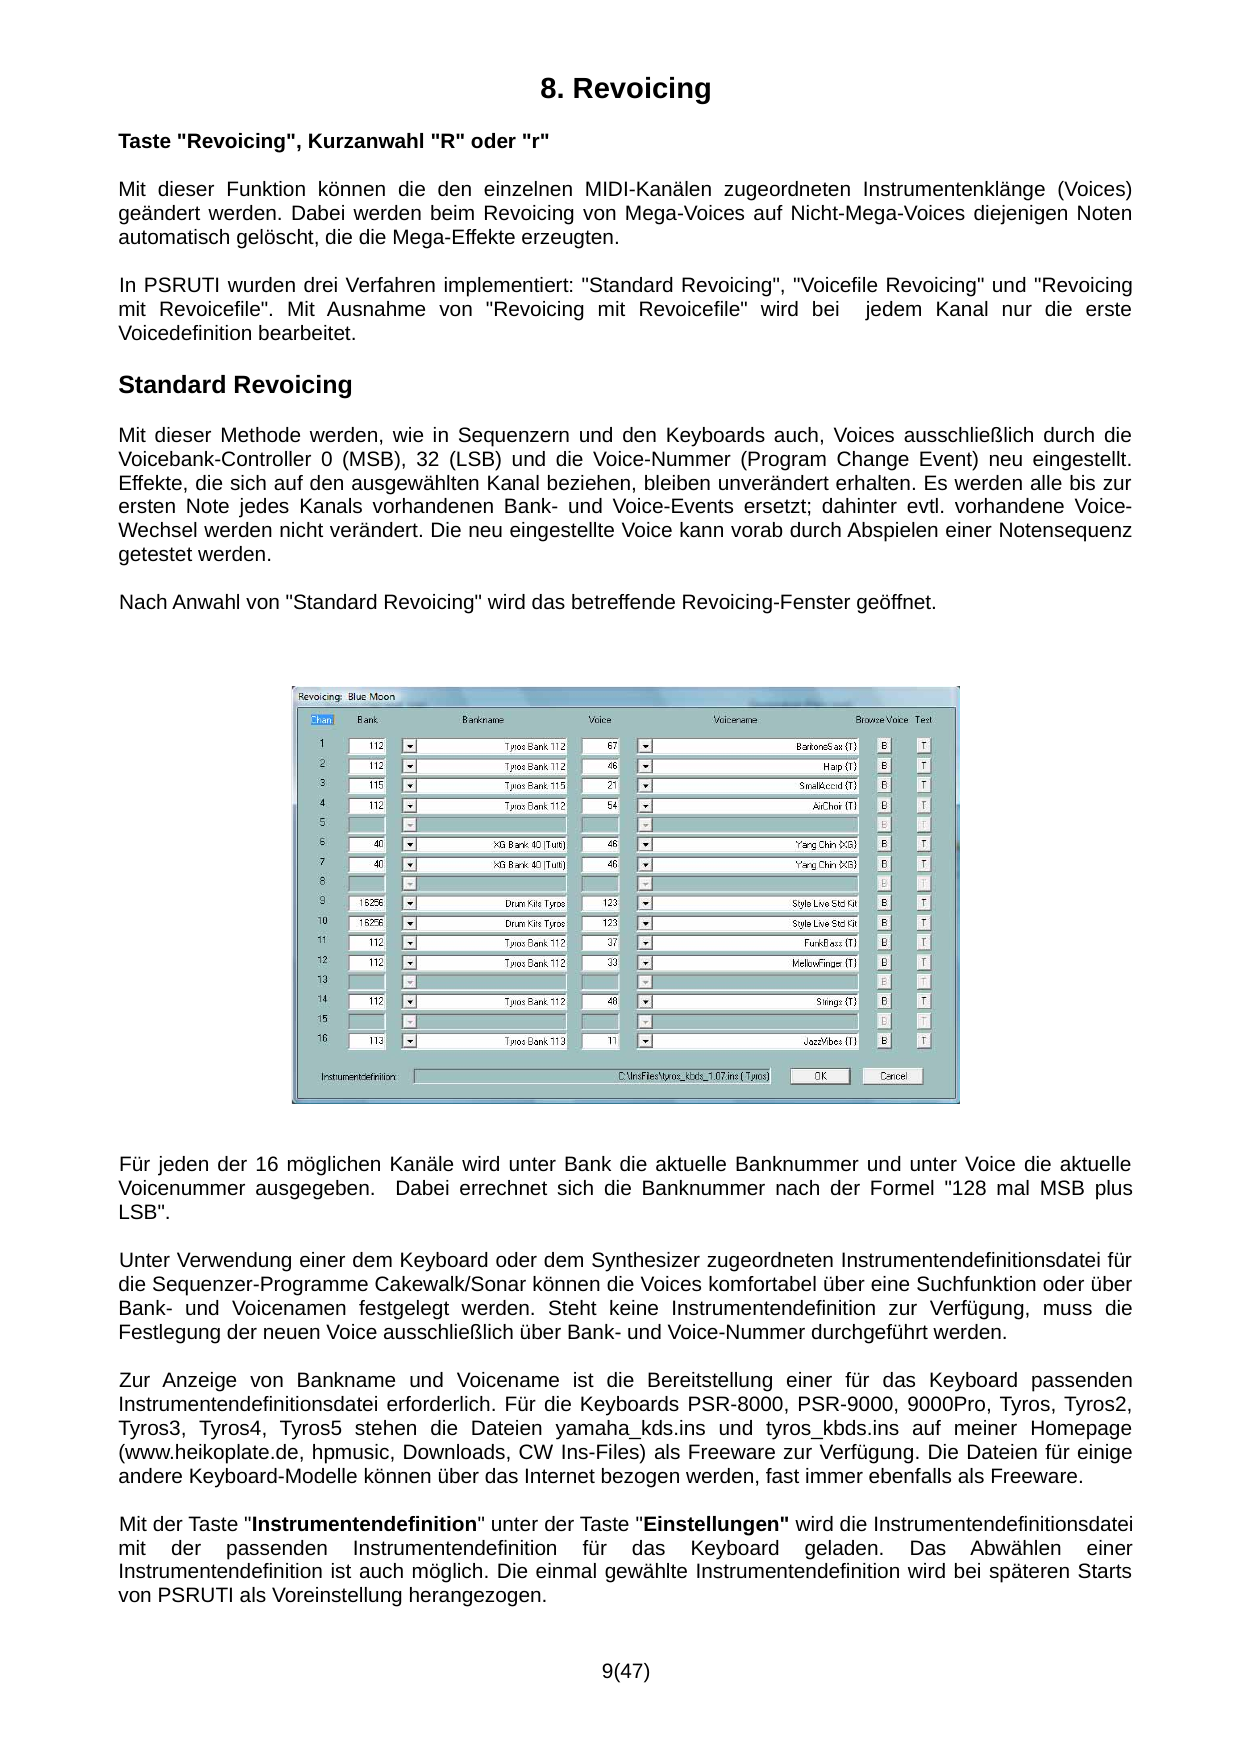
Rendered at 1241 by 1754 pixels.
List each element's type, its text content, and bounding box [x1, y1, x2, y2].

list Mit dieser Funktion können die den einzelnen MIDI-Kanälen zugeordneten Instrumentenklänge (Voices) geändert werden. Dabei werden beim Revoicing von Mega-Voices auf Nicht-Mega-Voices diejenigen Noten automatisch gelöscht, die die Mega-Effekte erzeugten. [118, 177, 1134, 249]
text Mit der Taste "Instrumentendefinition" unter der Taste "Einstellungen" wird die Instrumentendefinitionsdatei mit der passenden Instrumentendefinition für das Keyboard geladen. Das Abwählen einer Instrumentendefinition ist auch möglich. Die einmal gewählte Instrumentendefinition wird bei späteren Starts von PSRUTI als Voreinstellung herangezogen. [118, 1511, 1134, 1607]
text Nach Anwahl von "Standard Revoicing" wird das betreffende Revoicing-Fenster geöffnet. [118, 590, 1134, 614]
subtitle 8. Revoicing [118, 72, 1134, 105]
subtitle Standard Revoicing [118, 370, 1134, 398]
text Mit dieser Methode werden, wie in Sequenzern und den Keyboards auch, Voices ausschließlich durch die Voicebank-Controller 0 (MSB), 32 (LSB) und die Voice-Nummer (Program Change Event) neu eingestellt. Effekte, die sich auf den ausgewählten Kanal beziehen, bleiben unverändert erhalten. Es werden alle bis zur ersten Note jedes Kanals vorhandenen Bank- und Voice-Events ersetzt; dahinter evtl. vorhandene Voice-Wechsel werden nicht verändert. Die neu eingestellte Voice kann vorab durch Abspielen einer Notensequenz getestet werden. [118, 422, 1134, 566]
text Für jeden der 16 möglichen Kanäle wird unter Bank die aktuelle Banknummer und unter Voice die aktuelle Voicenummer ausgegeben. Dabei errechnet sich die Banknummer nach der Formel "128 mal MSB plus LSB". [118, 1152, 1134, 1224]
text Unter Verwendung einer dem Keyboard oder dem Synthesizer zugeordneten Instrumentendefinitionsdatei für die Sequenzer-Programme Cakewalk/Sonar können die Voices komfortabel über eine Suchfunktion oder über Bank- und Voicenamen festgelegt werden. Steht keine Instrumentendefinition zur Verfügung, muss die Festlegung der neuen Voice ausschließlich über Bank- und Voice-Nummer durchgeführt werden. [118, 1248, 1134, 1344]
text Zur Anzeige von Bankname und Voicename ist die Bereitstellung einer für das Keyboard passenden Instrumentendefinitionsdatei erforderlich. Für die Keyboards PSR-8000, PSR-9000, 9000Pro, Tyros, Tyros2, Tyros3, Tyros4, Tyros5 stehen die Dateien yamaha_kds.ins und tyros_kbds.ins auf meiner Homepage (www.heikoplate.de, hpmusic, Downloads, CW Ins-Files) als Freeware zur Verfügung. Die Dateien für einige andere Keyboard-Modelle können über das Internet bezogen werden, fast immer ebenfalls als Freeware. [118, 1368, 1134, 1487]
picture [291, 686, 960, 1104]
text In PSRUTI wurden drei Verfahren implementiert: "Standard Revoicing", "Voicefile Revoicing" und "Revoicing mit Revoicefile". Mit Ausnahme von "Revoicing mit Revoicefile" wird bei jedem Kanal nur die erste Voicedefinition bearbeitet. [118, 273, 1134, 345]
list Taste "Revoicing", Kurzanwahl "R" oder "r" [118, 129, 1134, 153]
